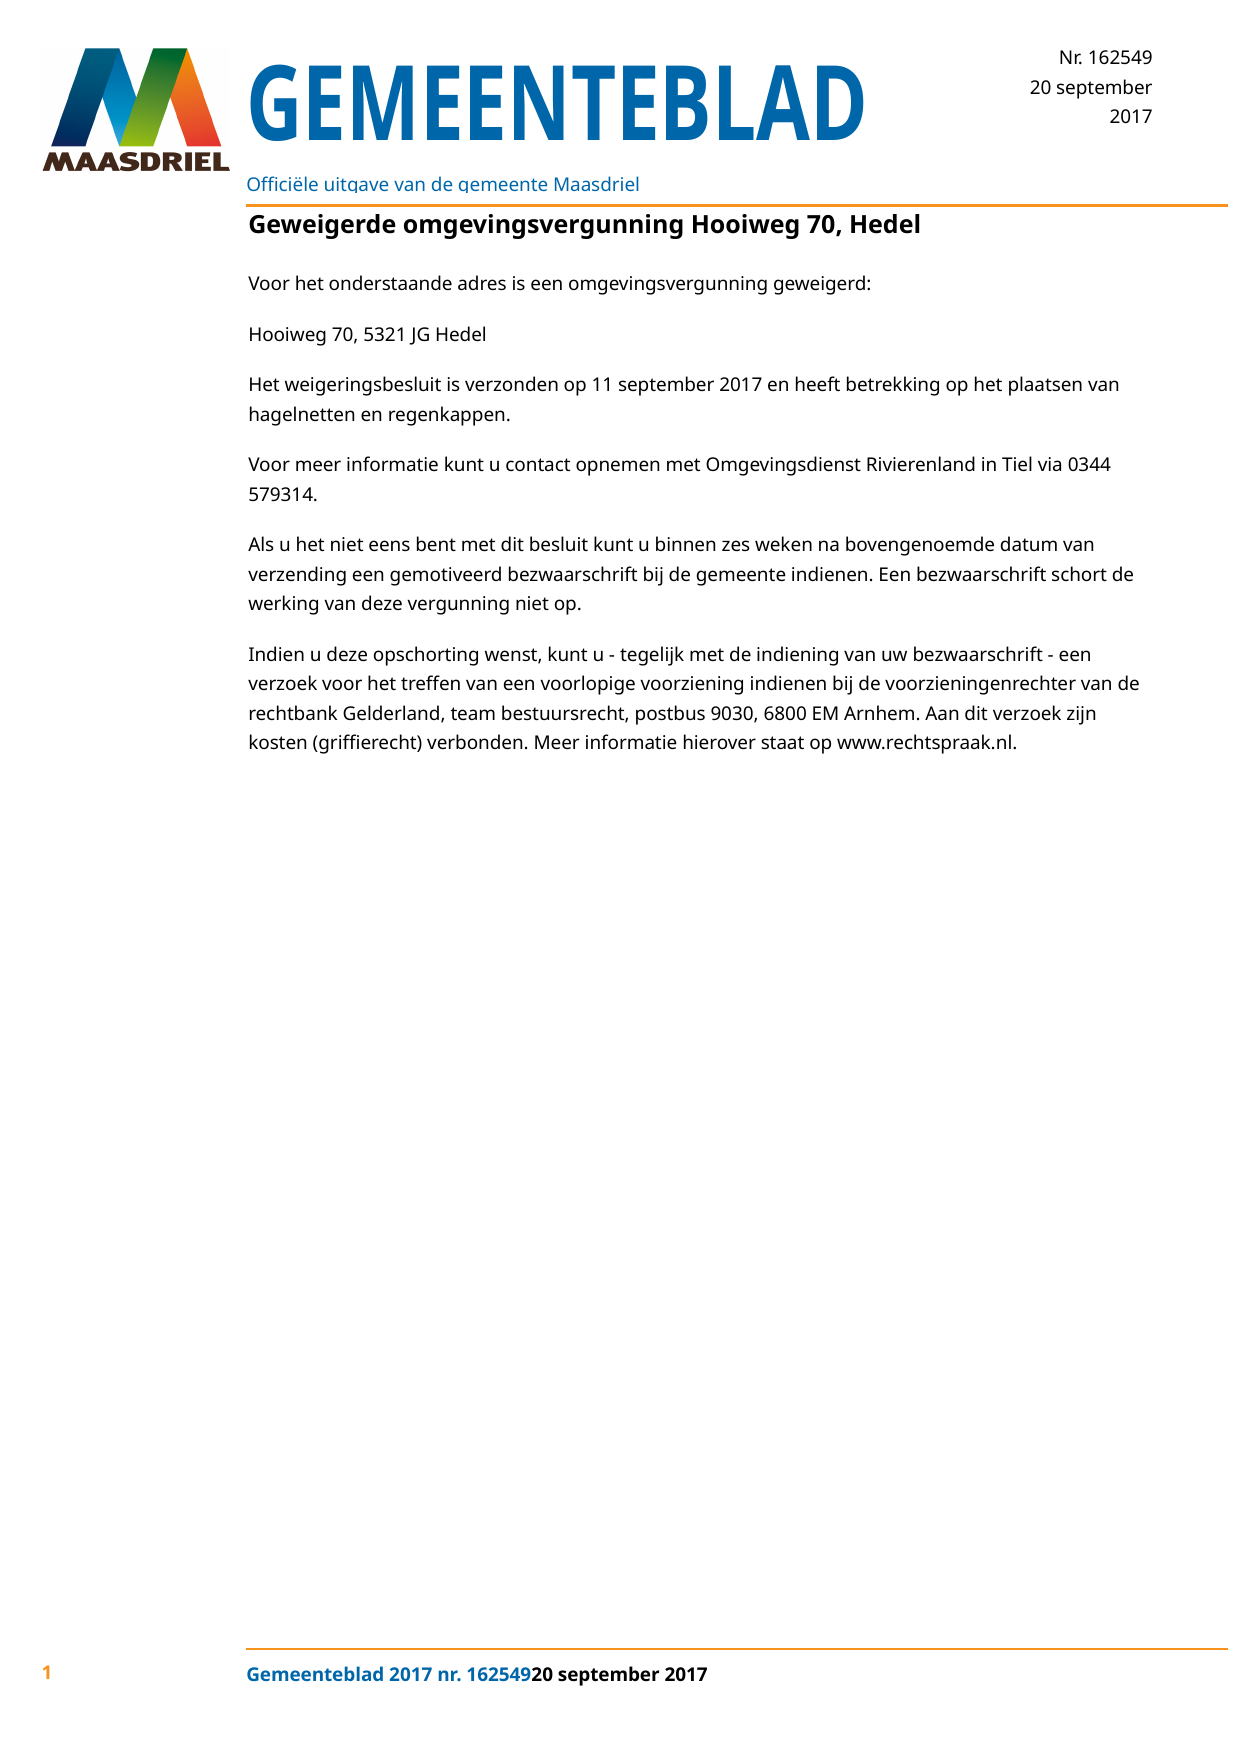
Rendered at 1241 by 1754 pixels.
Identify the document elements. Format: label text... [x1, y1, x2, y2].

text Indien u deze opschorting wenst, kunt u - tegelijk met de indiening van uw bezwaarschrift - een verzoek voor het treffen van een voorlopige voorziening indienen bij de voorzieningenrechter van de rechtbank Gelderland, team bestuursrecht, postbus 9030, 6800 EM Arnhem. Aan dit verzoek zijn kosten (griffierecht) verbonden. Meer informatie hierover staat op www.rechtspraak.nl. [248, 641, 1152, 755]
text Geweigerde omgevingsvergunning Hooiweg 70, Hedel [248, 207, 1152, 241]
text Hooiweg 70, 5321 JG Hedel [248, 321, 1152, 346]
picture [41, 47, 231, 172]
text Voor het onderstaande adres is een omgevingsvergunning geweigerd: [248, 270, 1152, 296]
text Als u het niet eens bent met dit besluit kunt u binnen zes weken na bovengenoemde datum van verzending een gemotiveerd bezwaarschrift bij de gemeente indienen. Een bezwaarschrift schort de werking van deze vergunning niet op. [248, 531, 1152, 616]
text Het weigeringsbesluit is verzonden op 11 september 2017 en heeft betrekking op het plaatsen van hagelnetten en regenkappen. [248, 371, 1152, 426]
text Voor meer informatie kunt u contact opnemen met Omgevingsdienst Rivierenland in Tiel via 0344 579314. [248, 451, 1152, 506]
